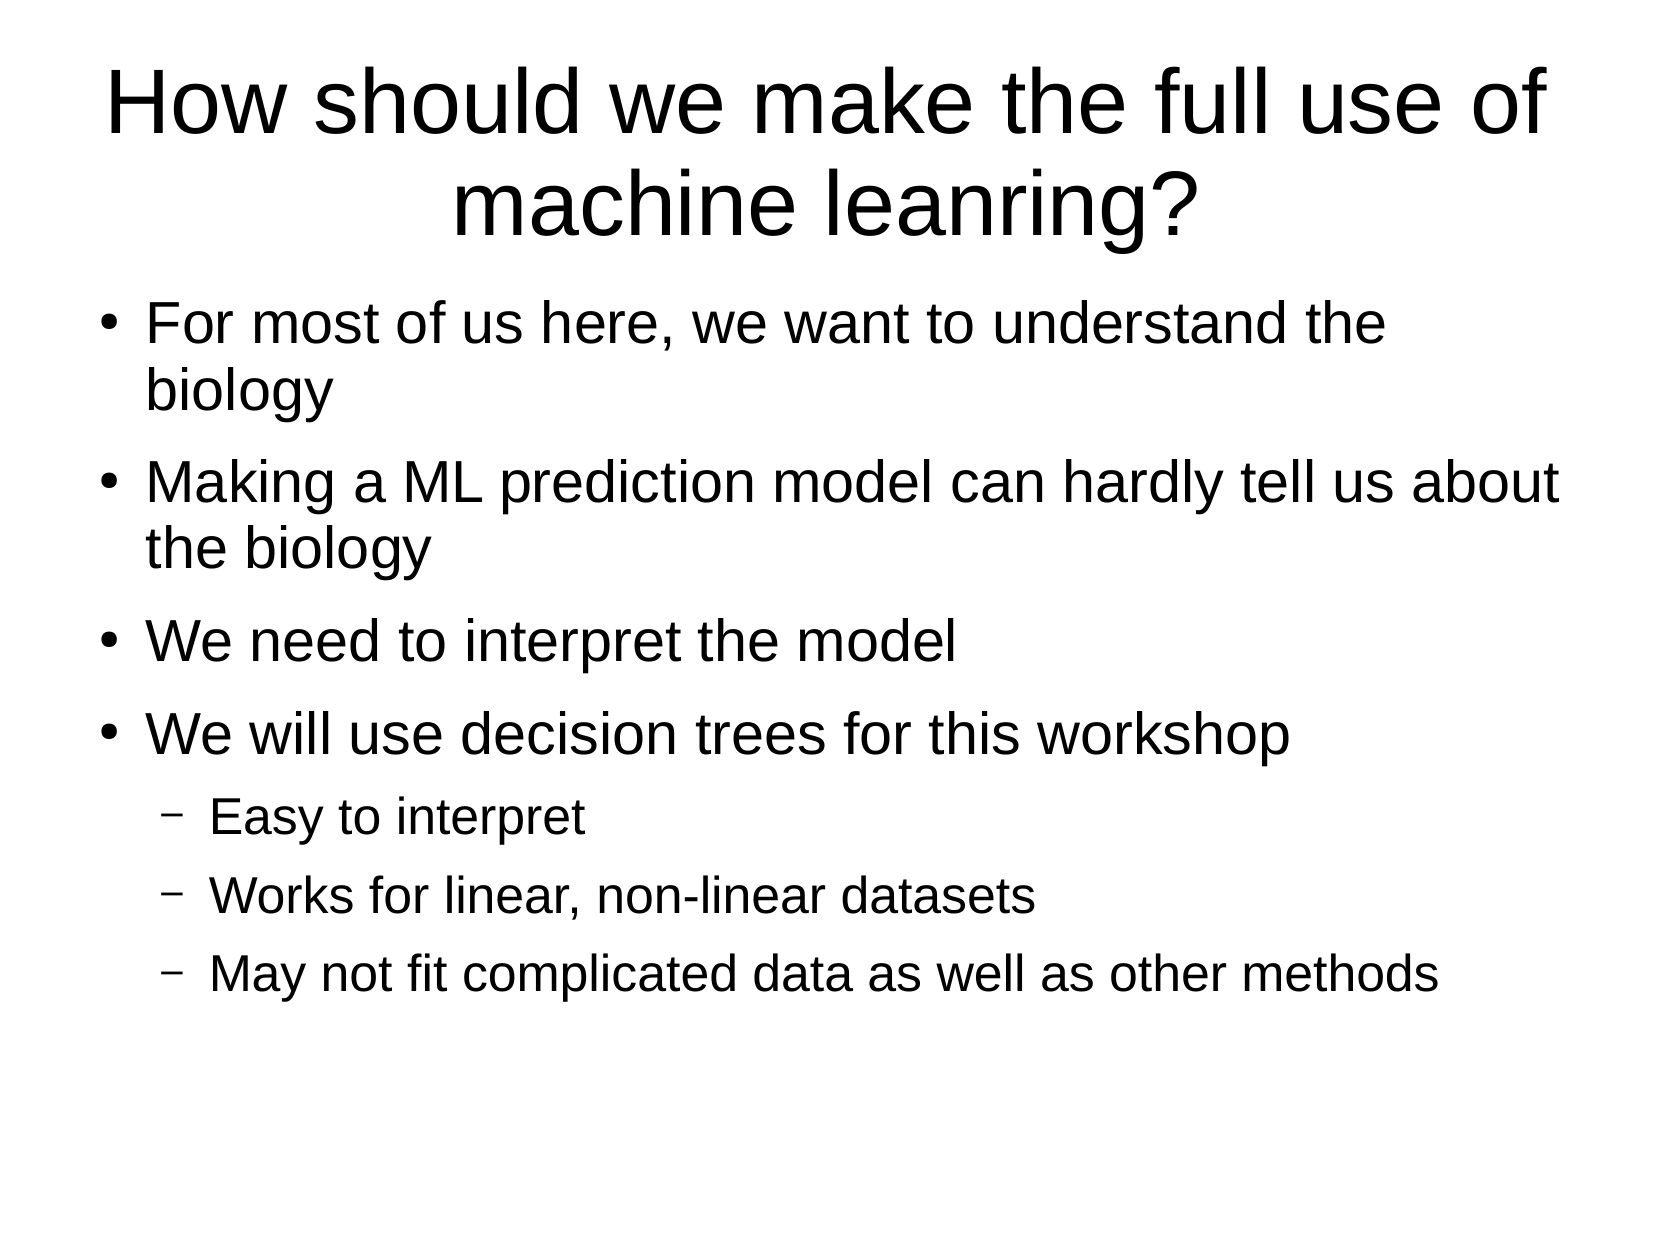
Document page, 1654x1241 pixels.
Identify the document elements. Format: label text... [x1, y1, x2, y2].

title How should we make the full use of machine leanring? [82, 49, 1571, 257]
list For most of us here, we want to understand the biology Making a ML prediction model can hardly tell us about the biology We need to interpret the model We will use decision trees for this workshop Easy to interpret Works for linear, non-linear datasets May not fit complicated data as well as other methods [82, 290, 1571, 1010]
